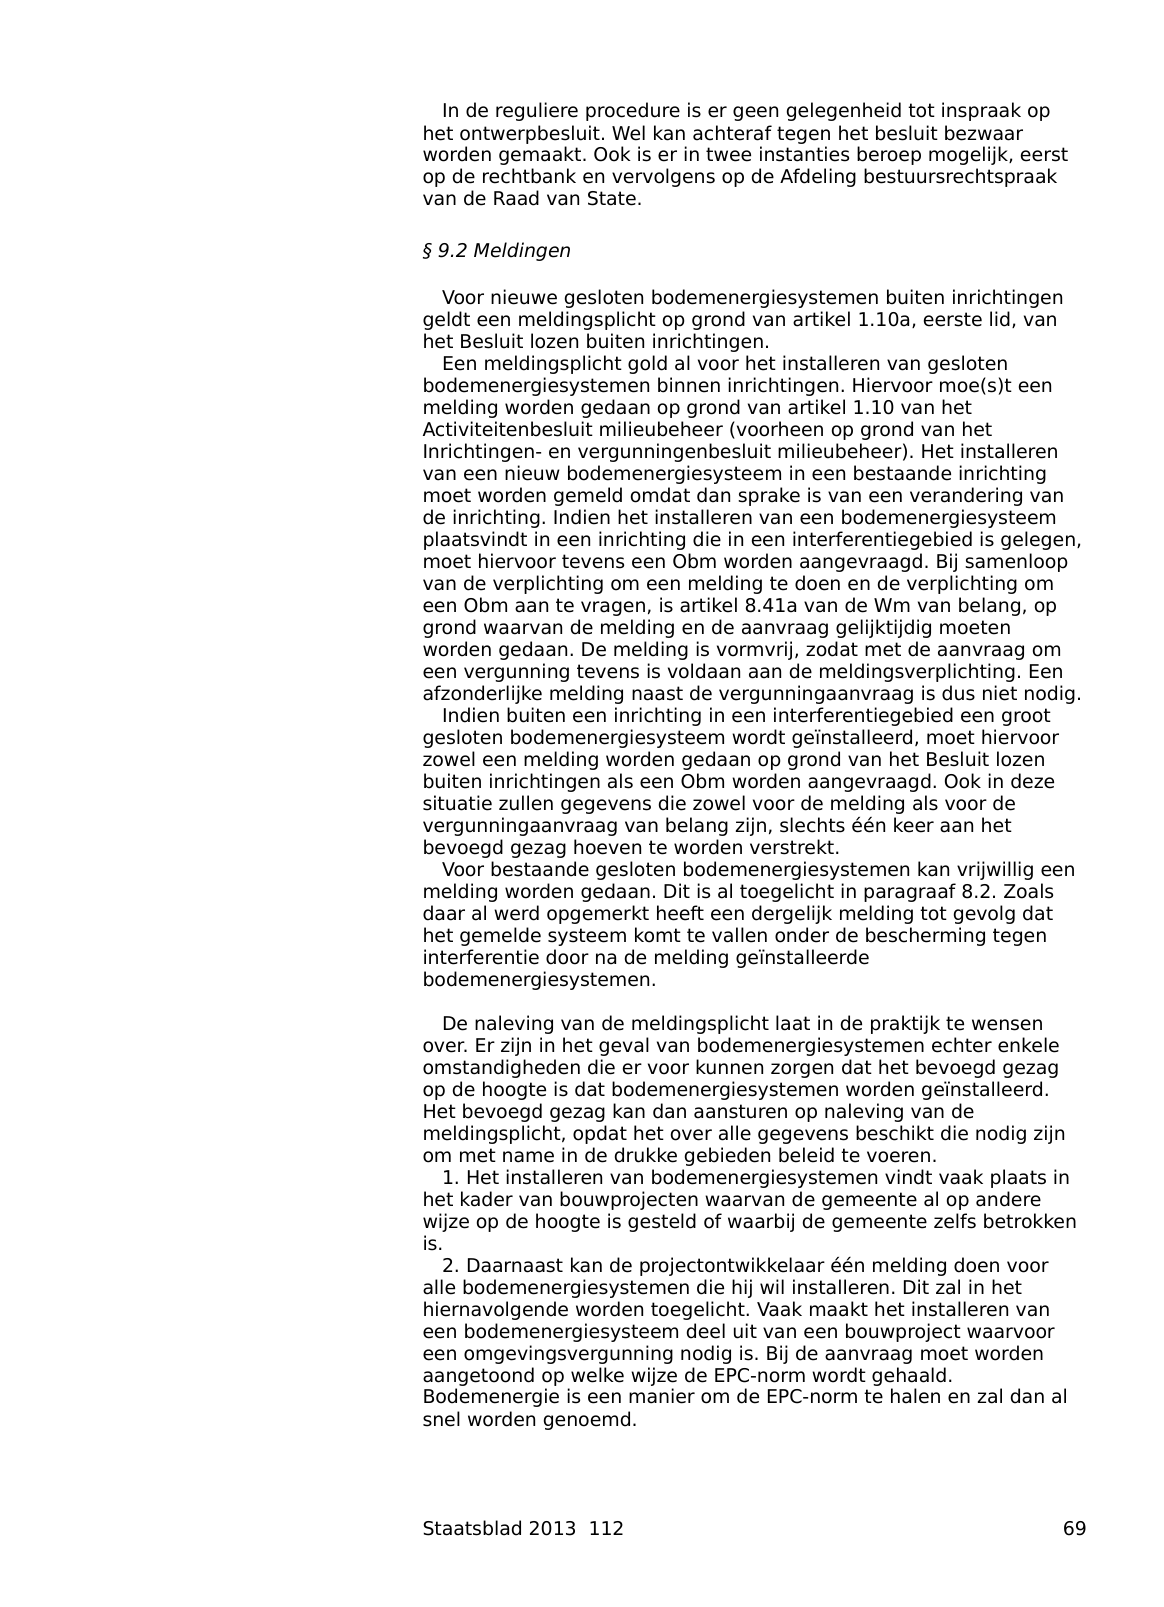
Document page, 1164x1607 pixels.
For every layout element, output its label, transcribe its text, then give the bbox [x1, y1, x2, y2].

text 2. Daarnaast kan de projectontwikkelaar één melding doen voor alle bodemenergiesystemen die hij wil installeren. Dit zal in het hiernavolgende worden toegelicht. Vaak maakt het installeren van een bodemenergiesysteem deel uit van een bouwproject waarvoor een omgevingsvergunning nodig is. Bij de aanvraag moet worden aangetoond op welke wijze de EPC-norm wordt gehaald. Bodemenergie is een manier om de EPC-norm te halen en zal dan al snel worden genoemd. [422, 1254, 1087, 1430]
text In de reguliere procedure is er geen gelegenheid tot inspraak op het ontwerpbesluit. Wel kan achteraf tegen het besluit bezwaar worden gemaakt. Ook is er in twee instanties beroep mogelijk, eerst op de rechtbank en vervolgens op de Afdeling bestuursrechtspraak van de Raad van State. [422, 100, 1087, 210]
text 1. Het installeren van bodemenergiesystemen vindt vaak plaats in het kader van bouwprojecten waarvan de gemeente al op andere wijze op de hoogte is gesteld of waarbij de gemeente zelfs betrokken is. [422, 1167, 1087, 1254]
text Indien buiten een inrichting in een interferentiegebied een groot gesloten bodemenergiesysteem wordt geïnstalleerd, moet hiervoor zowel een melding worden gedaan op grond van het Besluit lozen buiten inrichtingen als een Obm worden aangevraagd. Ook in deze situatie zullen gegevens die zowel voor de melding als voor de vergunningaanvraag van belang zijn, slechts één keer aan het bevoegd gezag hoeven te worden verstrekt. [422, 705, 1087, 859]
text Een meldingsplicht gold al voor het installeren van gesloten bodemenergiesystemen binnen inrichtingen. Hiervoor moe(s)t een melding worden gedaan op grond van artikel 1.10 van het Activiteitenbesluit milieubeheer (voorheen op grond van het Inrichtingen- en vergunningenbesluit milieubeheer). Het installeren van een nieuw bodemenergiesysteem in een bestaande inrichting moet worden gemeld omdat dan sprake is van een verandering van de inrichting. Indien het installeren van een bodemenergiesysteem plaatsvindt in een inrichting die in een interferentiegebied is gelegen, moet hiervoor tevens een Obm worden aangevraagd. Bij samenloop van de verplichting om een melding te doen en de verplichting om een Obm aan te vragen, is artikel 8.41a van de Wm van belang, op grond waarvan de melding en de aanvraag gelijktijdig moeten worden gedaan. De melding is vormvrij, zodat met de aanvraag om een vergunning tevens is voldaan aan de meldingsverplichting. Een afzonderlijke melding naast de vergunningaanvraag is dus niet nodig. [422, 353, 1087, 705]
text Voor nieuwe gesloten bodemenergiesystemen buiten inrichtingen geldt een meldingsplicht op grond van artikel 1.10a, eerste lid, van het Besluit lozen buiten inrichtingen. [422, 287, 1087, 353]
text De naleving van de meldingsplicht laat in de praktijk te wensen over. Er zijn in het geval van bodemenergiesystemen echter enkele omstandigheden die er voor kunnen zorgen dat het bevoegd gezag op de hoogte is dat bodemenergiesystemen worden geïnstalleerd. Het bevoegd gezag kan dan aansturen op naleving van de meldingsplicht, opdat het over alle gegevens beschikt die nodig zijn om met name in de drukke gebieden beleid te voeren. [422, 1013, 1087, 1167]
text Voor bestaande gesloten bodemenergiesystemen kan vrijwillig een melding worden gedaan. Dit is al toegelicht in paragraaf 8.2. Zoals daar al werd opgemerkt heeft een dergelijk melding tot gevolg dat het gemelde systeem komt te vallen onder de bescherming tegen interferentie door na de melding geïnstalleerde bodemenergiesystemen. [422, 859, 1087, 991]
subtitle § 9.2 Meldingen [422, 240, 1087, 262]
